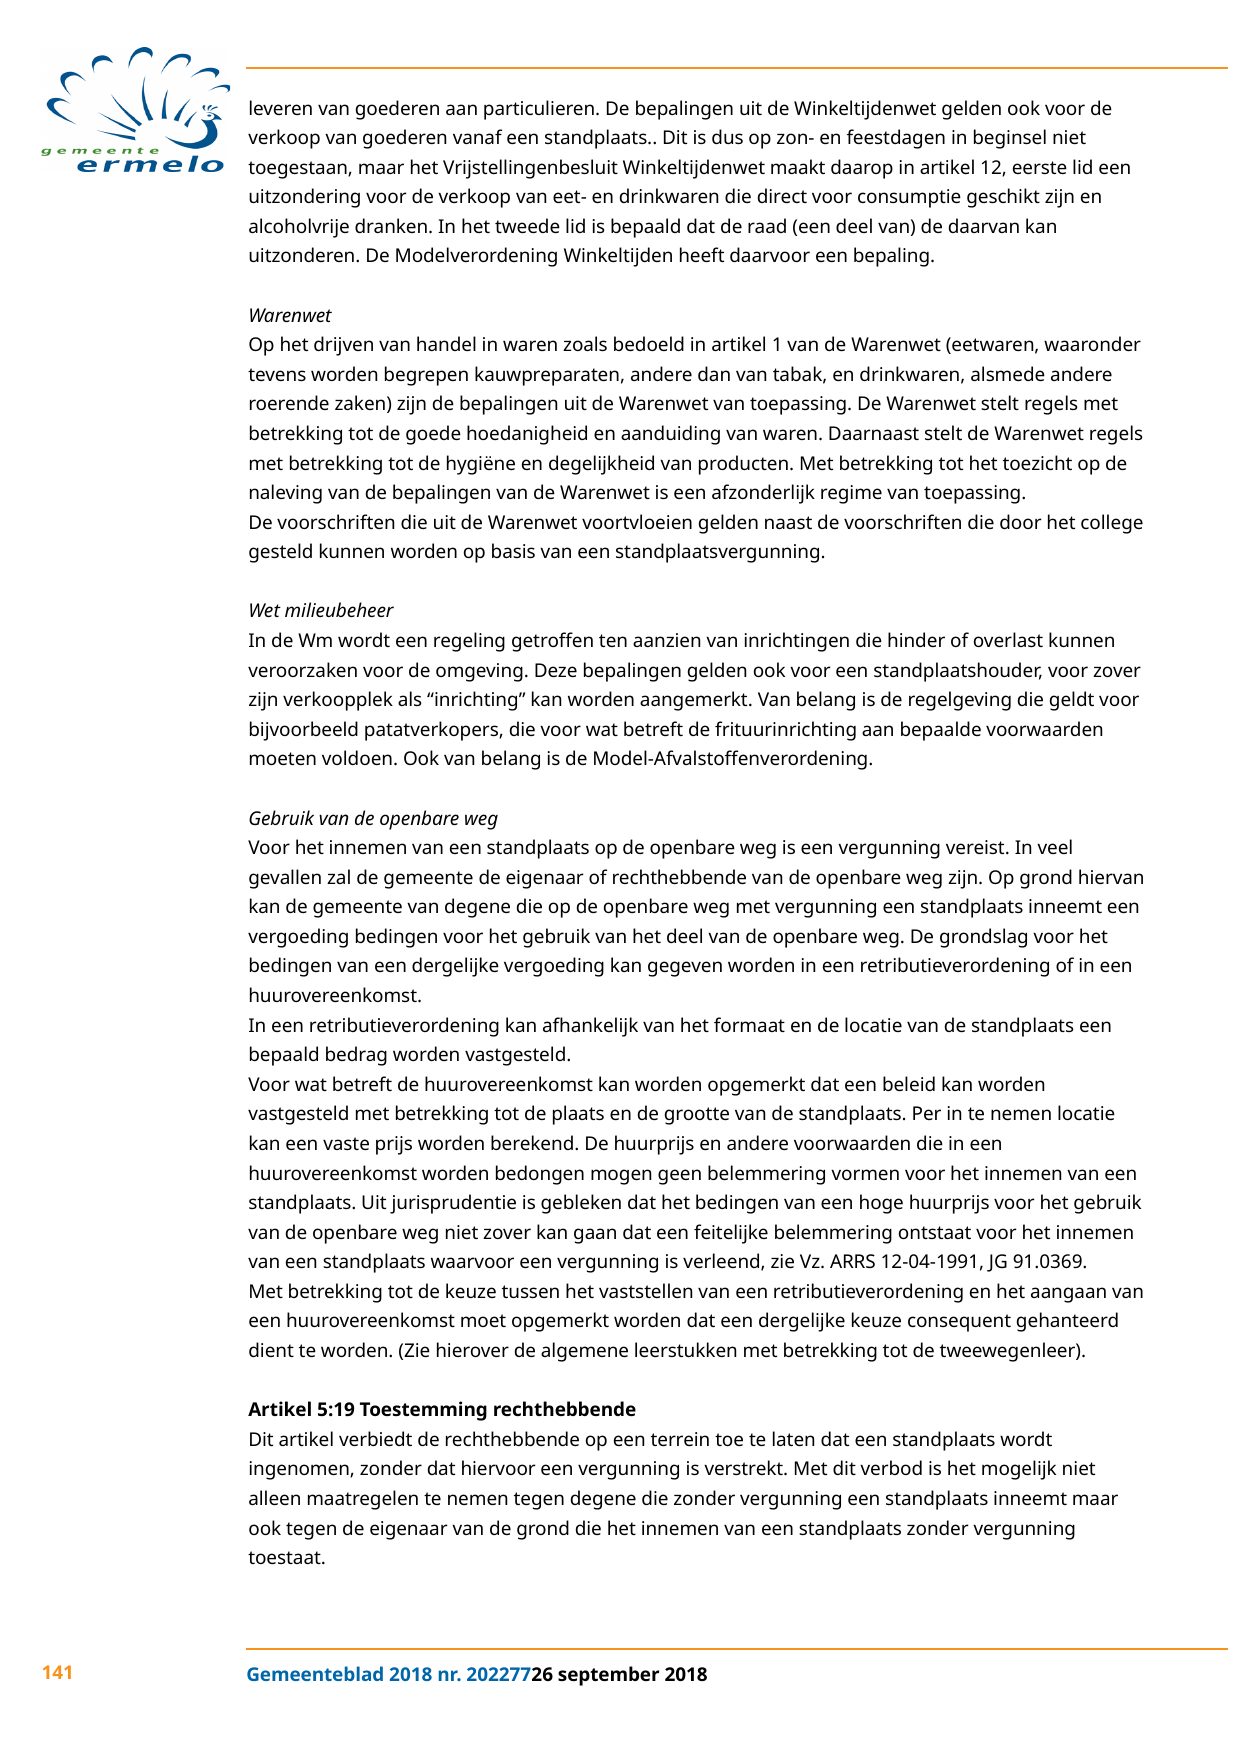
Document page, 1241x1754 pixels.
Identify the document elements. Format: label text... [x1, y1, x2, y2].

text De voorschriften die uit de Warenwet voortvloeien gelden naast de voorschriften die door het college gesteld kunnen worden op basis van een standplaatsvergunning. [248, 509, 1152, 564]
text leveren van goederen aan particulieren. De bepalingen uit de Winkeltijdenwet gelden ook voor de verkoop van goederen vanaf een standplaats.. Dit is dus op zon- en feestdagen in beginsel niet toegestaan, maar het Vrijstellingenbesluit Winkeltijdenwet maakt daarop in artikel 12, eerste lid een uitzondering voor de verkoop van eet- en drinkwaren die direct voor consumptie geschikt zijn en alcoholvrije dranken. In het tweede lid is bepaald dat de raad (een deel van) de daarvan kan uitzonderen. De Modelverordening Winkeltijden heeft daarvoor een bepaling. [248, 95, 1152, 268]
text Op het drijven van handel in waren zoals bedoeld in artikel 1 van de Warenwet (eetwaren, waaronder tevens worden begrepen kauwpreparaten, andere dan van tabak, en drinkwaren, alsmede andere roerende zaken) zijn de bepalingen uit de Warenwet van toepassing. De Warenwet stelt regels met betrekking tot de goede hoedanigheid en aanduiding van waren. Daarnaast stelt de Warenwet regels met betrekking tot de hygiëne en degelijkheid van producten. Met betrekking tot het toezicht op de naleving van de bepalingen van de Warenwet is een afzonderlijk regime van toepassing. [248, 331, 1152, 505]
text In een retributieverordening kan afhankelijk van het formaat en de locatie van de standplaats een bepaald bedrag worden vastgesteld. [248, 1012, 1152, 1067]
text Wet milieubeheer [248, 598, 1152, 623]
text Warenwet [248, 302, 1152, 328]
text Met betrekking tot de keuze tussen het vaststellen van een retributieverordening en het aangaan van een huurovereenkomst moet opgemerkt worden dat een dergelijke keuze consequent gehanteerd dient te worden. (Zie hierover de algemene leerstukken met betrekking tot de tweewegenleer). [248, 1278, 1152, 1363]
picture [41, 47, 231, 172]
text Gebruik van de openbare weg [248, 805, 1152, 831]
text In de Wm wordt een regeling getroffen ten aanzien van inrichtingen die hinder of overlast kunnen veroorzaken voor de omgeving. Deze bepalingen gelden ook voor een standplaatshouder, voor zover zijn verkoopplek als “inrichting” kan worden aangemerkt. Van belang is de regelgeving die geldt voor bijvoorbeeld patatverkopers, die voor wat betreft de frituurinrichting aan bepaalde voorwaarden moeten voldoen. Ook van belang is de Model-Afvalstoffenverordening. [248, 627, 1152, 771]
text Voor het innemen van een standplaats op de openbare weg is een vergunning vereist. In veel gevallen zal de gemeente de eigenaar of rechthebbende van de openbare weg zijn. Op grond hiervan kan de gemeente van degene die op de openbare weg met vergunning een standplaats inneemt een vergoeding bedingen voor het gebruik van het deel van de openbare weg. De grondslag voor het bedingen van een dergelijke vergoeding kan gegeven worden in een retributieverordening of in een huurovereenkomst. [248, 834, 1152, 1008]
text Voor wat betreft de huurovereenkomst kan worden opgemerkt dat een beleid kan worden vastgesteld met betrekking tot de plaats en de grootte van de standplaats. Per in te nemen locatie kan een vaste prijs worden berekend. De huurprijs en andere voorwaarden die in een huurovereenkomst worden bedongen mogen geen belemmering vormen voor het innemen van een standplaats. Uit jurisprudentie is gebleken dat het bedingen van een hoge huurprijs voor het gebruik van de openbare weg niet zover kan gaan dat een feitelijke belemmering ontstaat voor het innemen van een standplaats waarvoor een vergunning is verleend, zie Vz. ARRS 12-04-1991, JG 91.0369. [248, 1071, 1152, 1274]
text Artikel 5:19 Toestemming rechthebbende [248, 1396, 1152, 1422]
text Dit artikel verbiedt de rechthebbende op een terrein toe te laten dat een standplaats wordt ingenomen, zonder dat hiervoor een vergunning is verstrekt. Met dit verbod is het mogelijk niet alleen maatregelen te nemen tegen degene die zonder vergunning een standplaats inneemt maar ook tegen de eigenaar van de grond die het innemen van een standplaats zonder vergunning toestaat. [248, 1426, 1152, 1570]
